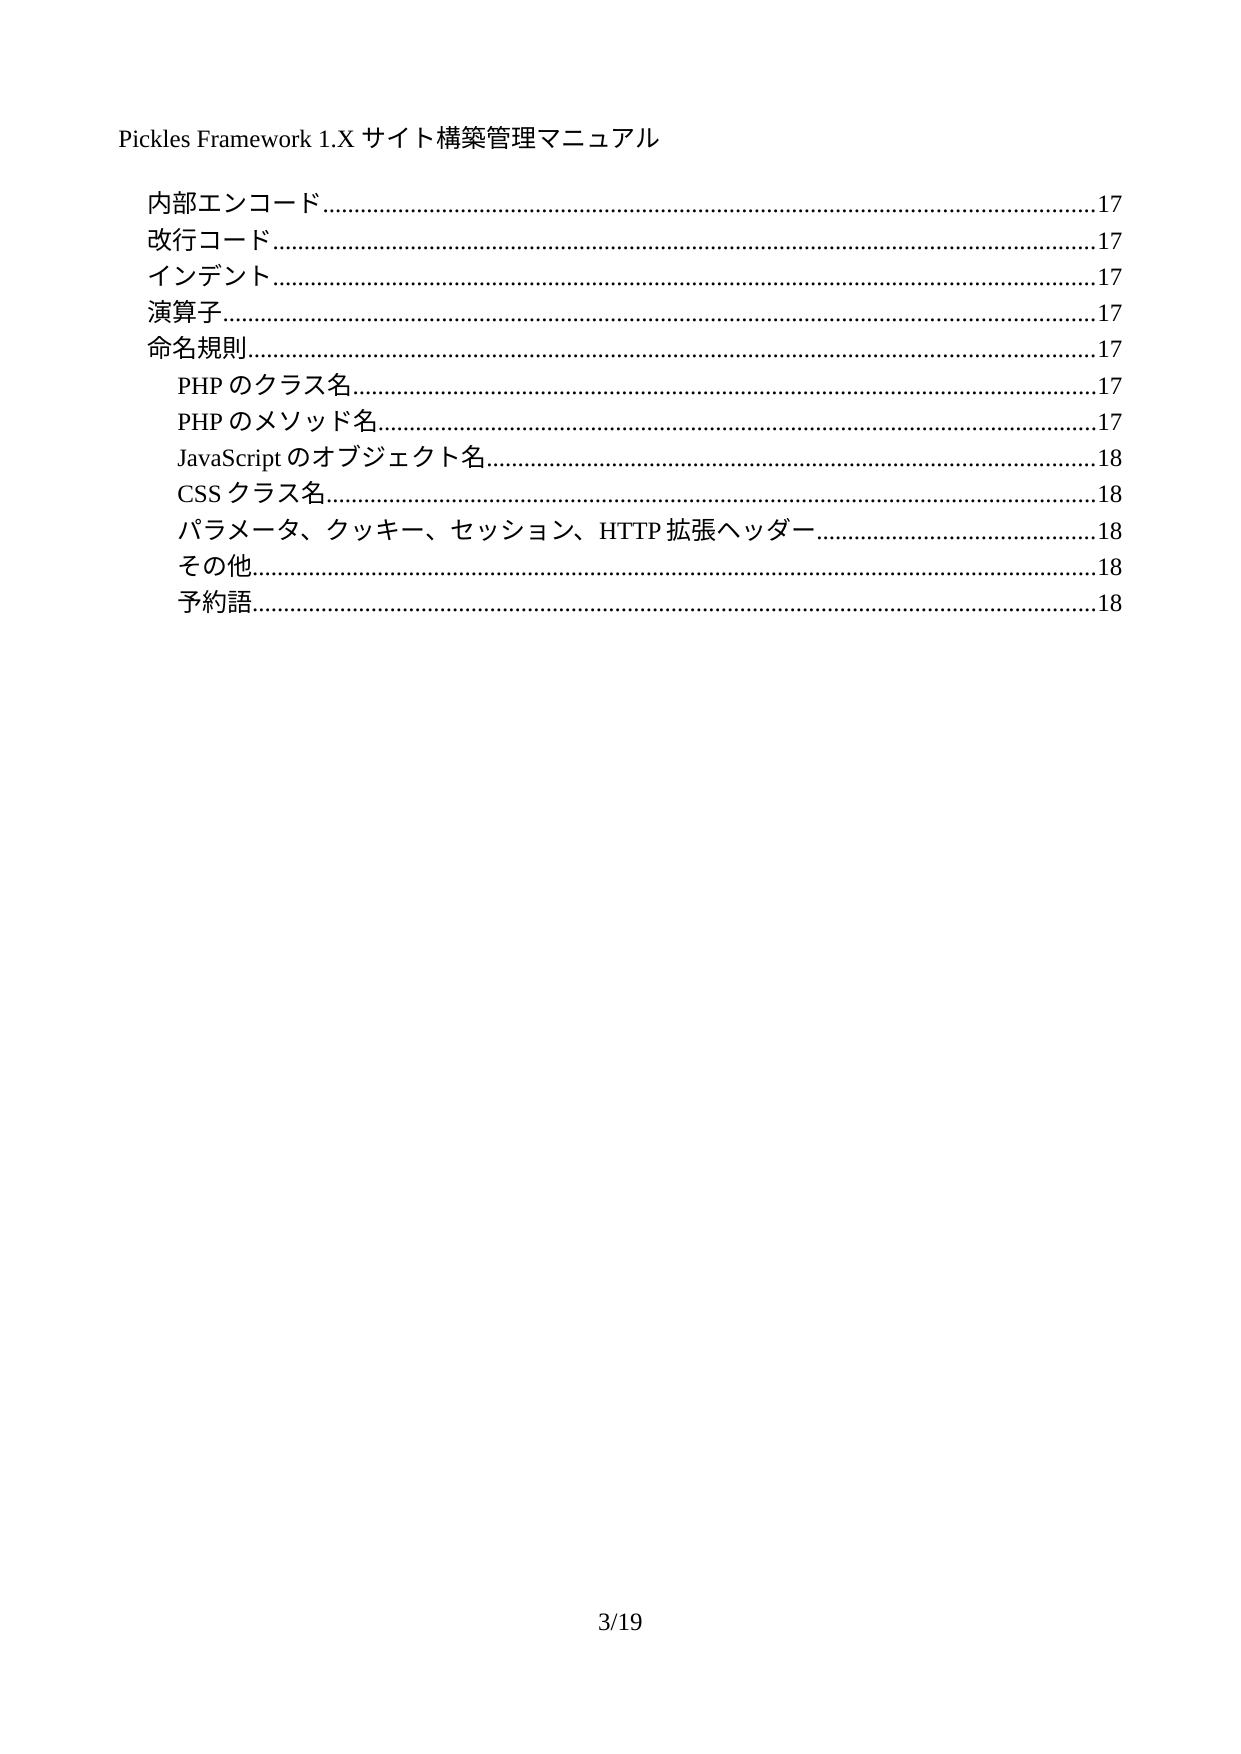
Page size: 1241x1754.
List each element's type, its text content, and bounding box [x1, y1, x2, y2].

text インデント 17 [148, 256, 1122, 293]
text 内部エンコード 17 [148, 184, 1122, 220]
text その他 18 [177, 546, 1122, 583]
text 演算子 17 [148, 293, 1122, 329]
text 命名規則 17 [148, 329, 1122, 365]
text 予約語 18 [177, 583, 1122, 619]
text PHPのメソッド名 17 [177, 401, 1122, 438]
text PHPのクラス名 17 [177, 365, 1122, 401]
text パラメータ、クッキー、セッション、HTTP拡張ヘッダー 18 [177, 510, 1122, 546]
text CSSクラス名 18 [177, 474, 1122, 510]
text 改行コード 17 [148, 220, 1122, 256]
text JavaScriptのオブジェクト名 18 [177, 438, 1122, 474]
